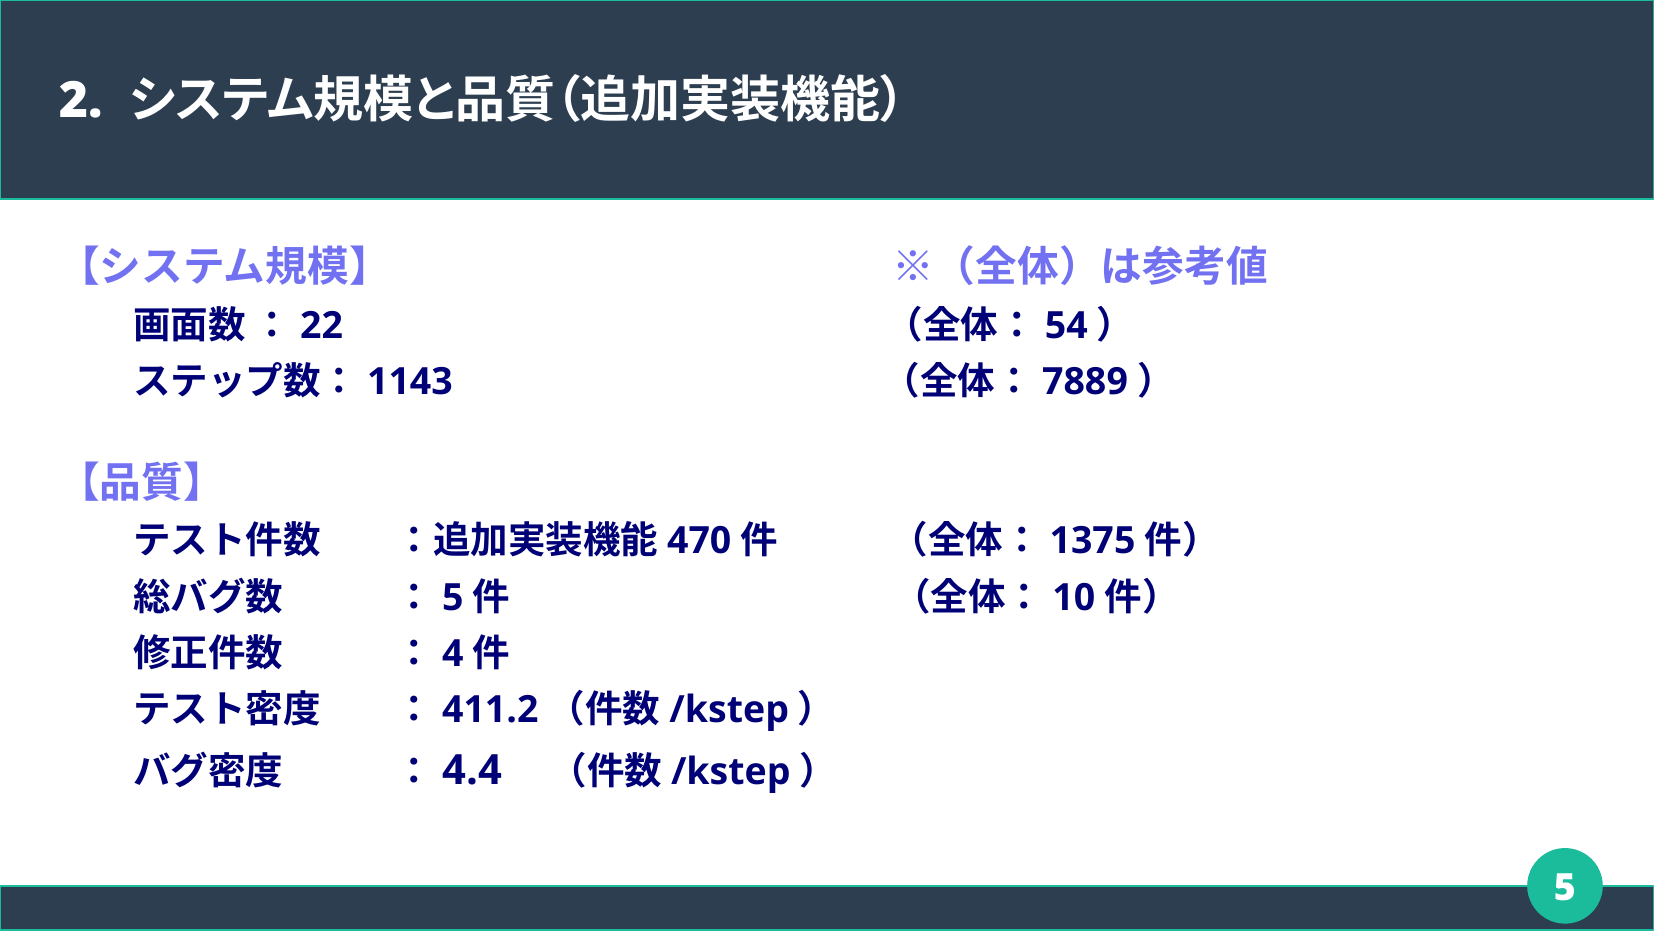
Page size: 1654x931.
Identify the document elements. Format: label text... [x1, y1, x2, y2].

text_box 【システム規模】 ※（全体）は参考値 画面数 ：22 （全体：54） ステップ数：1143 （全体：7889） [58, 227, 1535, 442]
text_box 【品質】 テスト件数 ：追加実装機能470件 （全体：1375件） 総バグ数 ：5件 （全体：10件） 修正件数 ：4件 テスト密度 ：411.2（件数/kstep） バグ密度 ：4.4 （件数/kstep） [58, 442, 1535, 857]
title 2. システム規模と品質（追加実装機能） [59, 37, 1595, 156]
